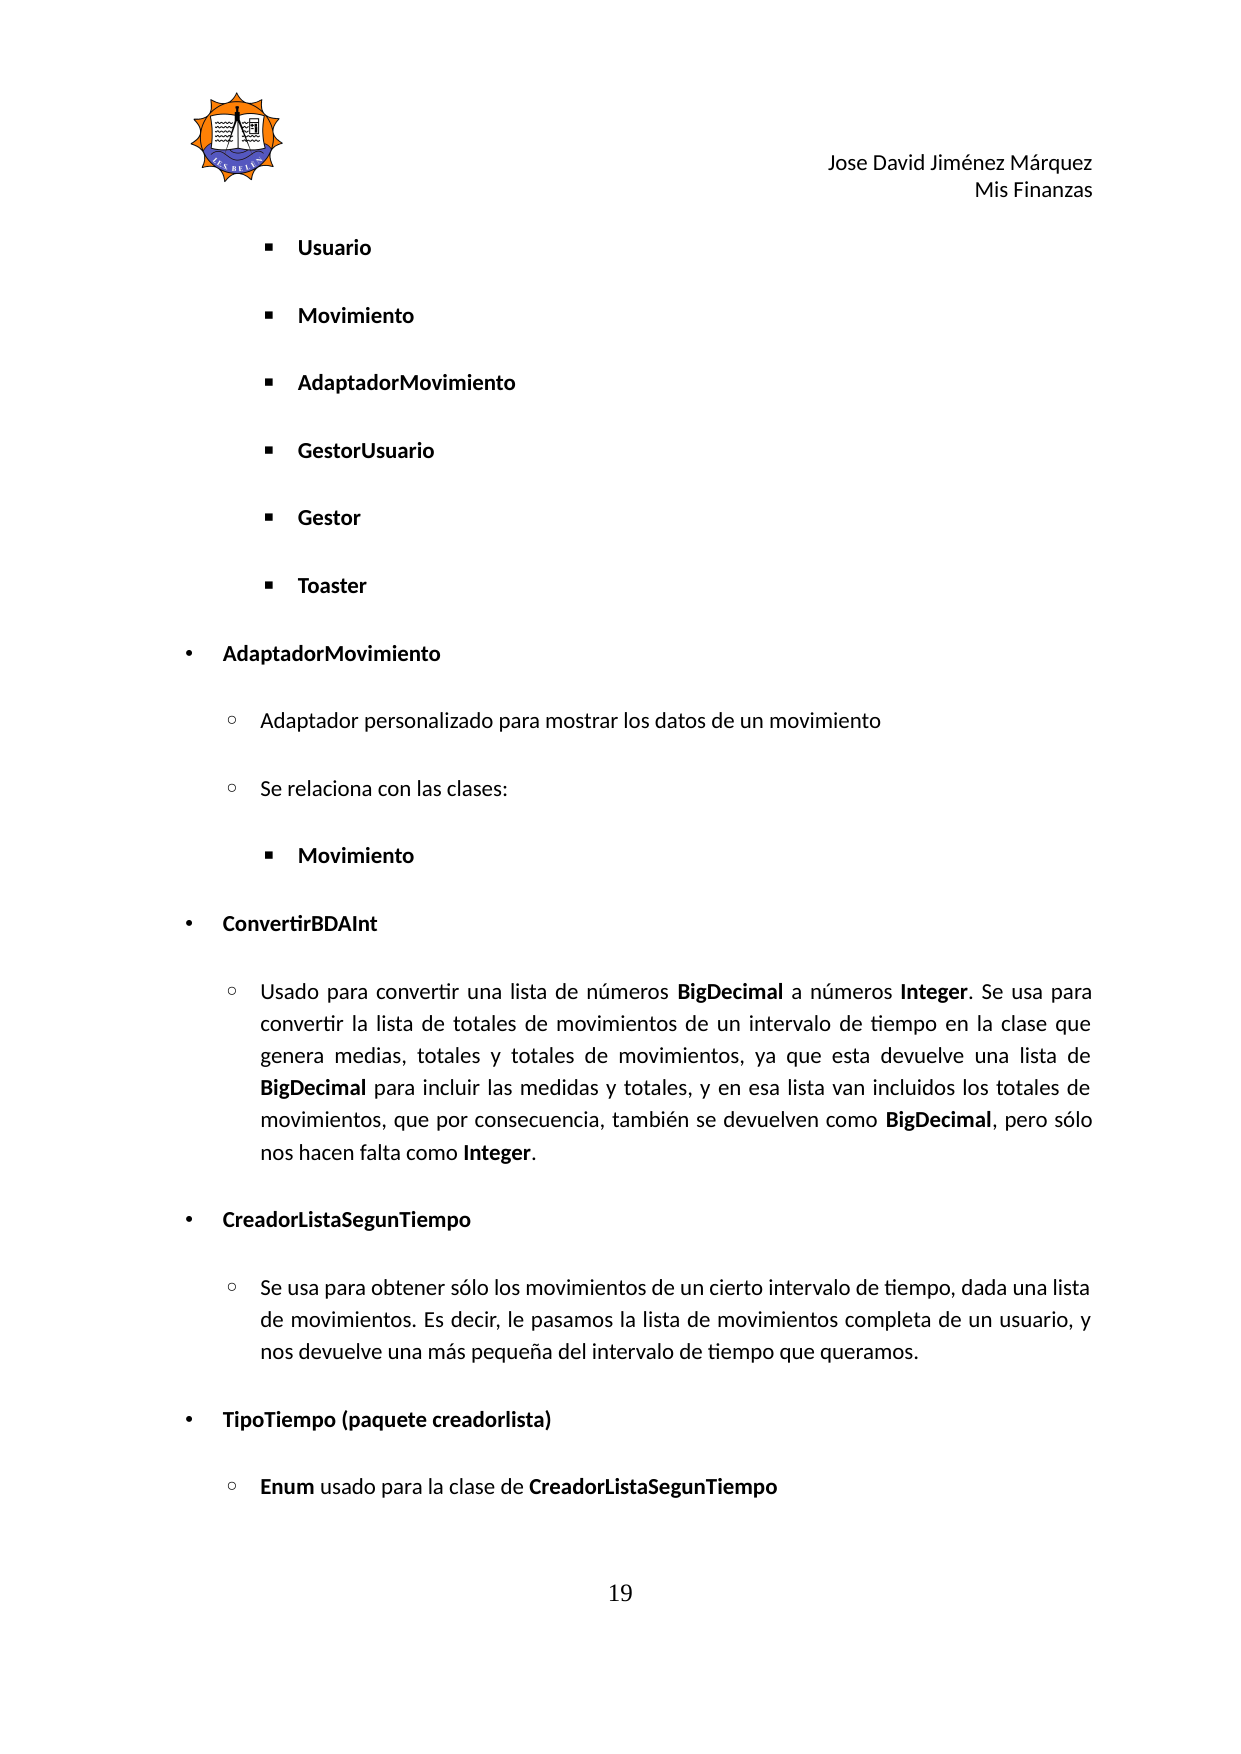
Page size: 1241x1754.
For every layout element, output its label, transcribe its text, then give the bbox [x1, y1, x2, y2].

list Movimiento [260, 842, 1093, 869]
list Toaster [260, 571, 1093, 599]
list ConvertirBDAInt [185, 909, 1093, 937]
picture [181, 88, 294, 189]
list Se relaciona con las clases: [223, 774, 1093, 802]
list Gestor [260, 503, 1093, 532]
list AdaptadorMovimiento [185, 639, 1093, 667]
list GestorUsuario [260, 436, 1093, 464]
list AdaptadorMovimiento [260, 368, 1093, 396]
list TipoTiempo (paquete creadorlista) [185, 1405, 1093, 1433]
list CreadorListaSegunTiempo [185, 1205, 1093, 1233]
list Adaptador personalizado para mostrar los datos de un movimiento [223, 706, 1093, 734]
list Movimiento [260, 301, 1093, 329]
list Enum usado para la clase de CreadorListaSegunTiempo [223, 1472, 1093, 1501]
list Usuario [260, 233, 1093, 261]
list Usado para convertir una lista de números BigDecimal a números Integer. Se usa para convertir la lista de totales de movimientos de un intervalo de tiempo en la clase que genera medias, totales y totales de movimientos, ya que esta devuelve una lista de BigDecimal para incluir las medidas y totales, y en esa lista van incluidos los totales de movimientos, que por consecuencia, también se devuelven como BigDecimal, pero sólo nos hacen falta como Integer. [223, 977, 1093, 1166]
list Se usa para obtener sólo los movimientos de un cierto intervalo de tiempo, dada una lista de movimientos. Es decir, le pasamos la lista de movimientos completa de un usuario, y nos devuelve una más pequeña del intervalo de tiempo que queramos. [223, 1273, 1093, 1365]
